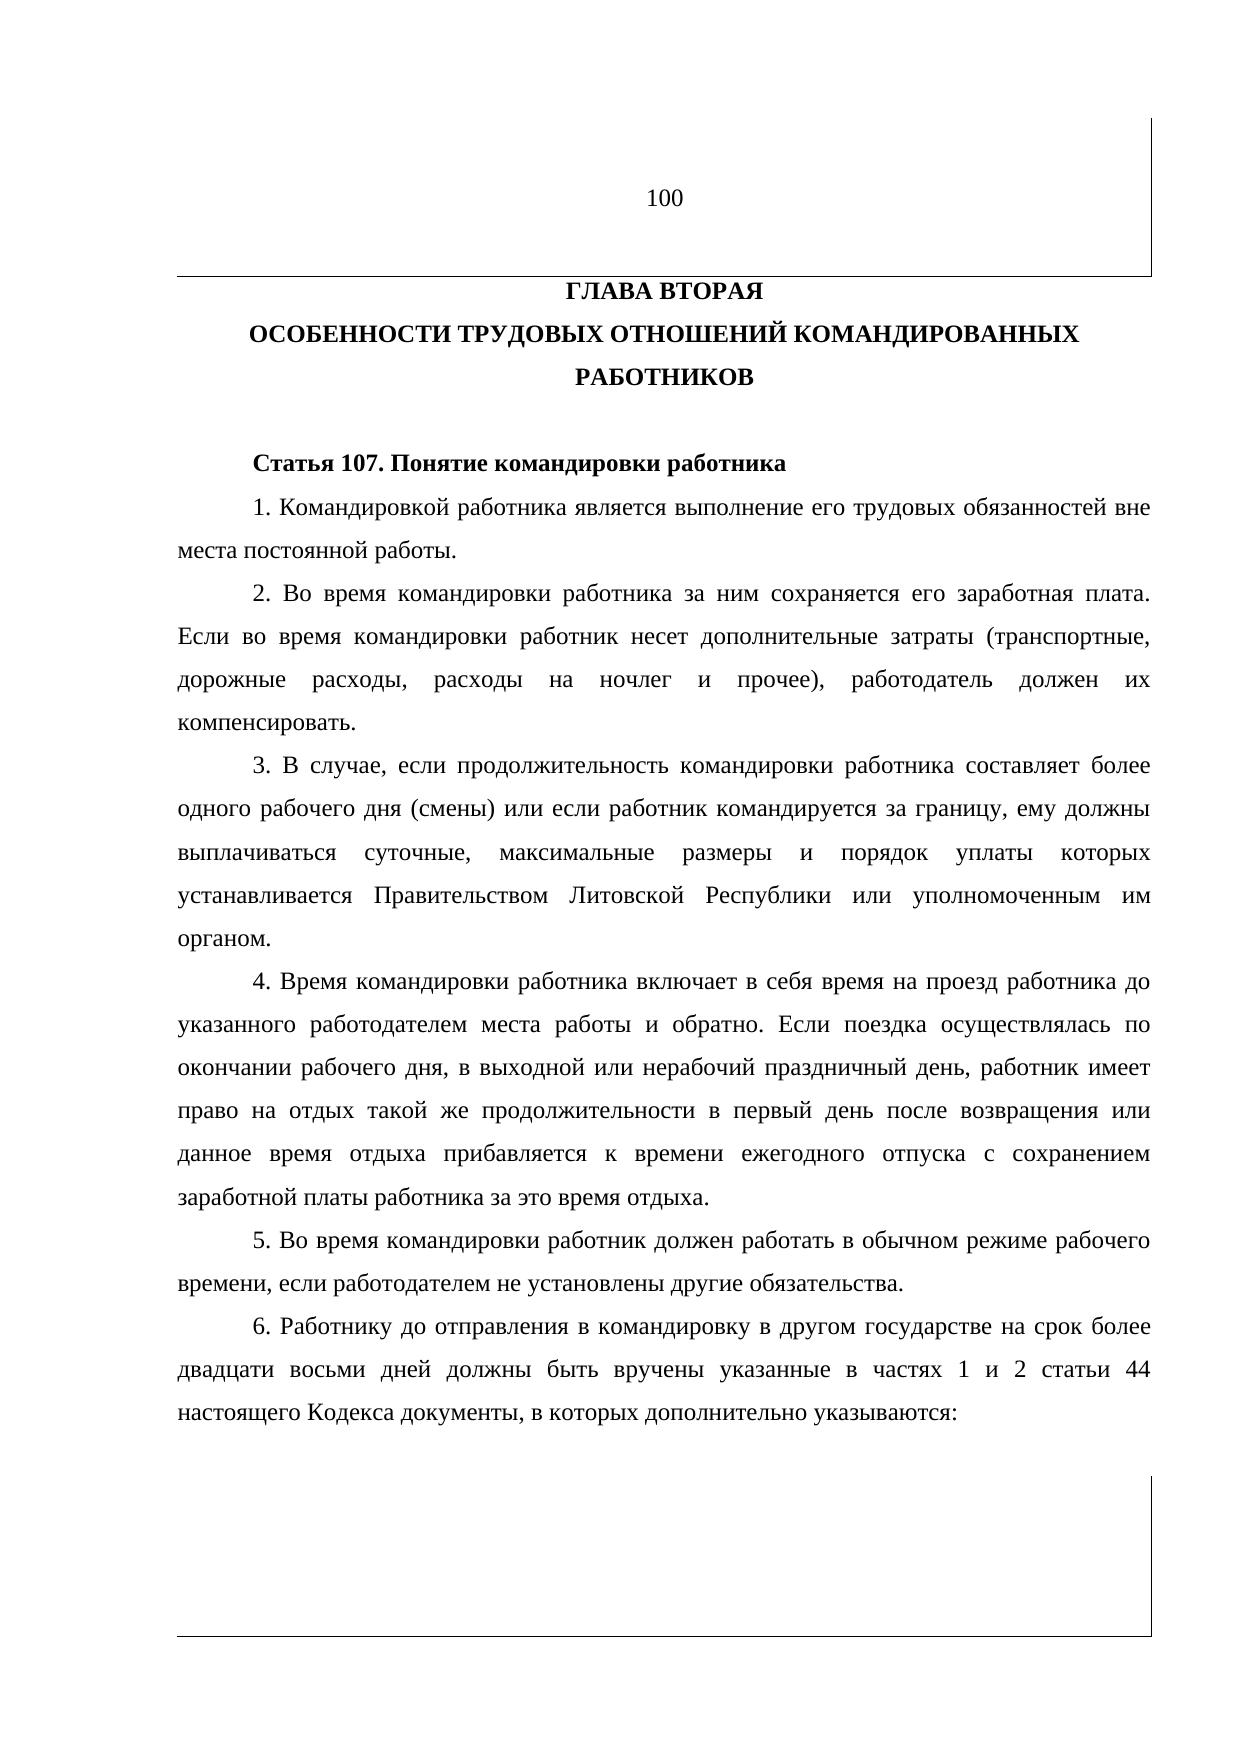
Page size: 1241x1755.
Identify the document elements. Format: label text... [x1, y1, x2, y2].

text 5. Во время командировки работник должен работать в обычном режиме рабочего времени, если работодателем не установлены другие обязательства. [177, 1225, 1152, 1297]
text ГЛАВА ВТОРАЯ [177, 276, 1152, 305]
text 1. Командировкой работника является выполнение его трудовых обязанностей вне места постоянной работы. [177, 492, 1152, 563]
subtitle Статья 107. Понятие командировки работника [177, 448, 1152, 477]
text 2. Во время командировки работника за ним сохраняется его заработная плата. Если во время командировки работник несет дополнительные затраты (транспортные, дорожные расходы, расходы на ночлег и прочее), работодатель должен их компенсировать. [177, 578, 1152, 736]
text 6. Работнику до отправления в командировку в другом государстве на срок более двадцати восьми дней должны быть вручены указанные в частях 1 и 2 статьи 44 настоящего Кодекса документы, в которых дополнительно указываются: [177, 1311, 1152, 1426]
text 3. В случае, если продолжительность командировки работника составляет более одного рабочего дня (смены) или если работник командируется за границу, ему должны выплачиваться суточные, максимальные размеры и порядок уплаты которых устанавливается Правительством Литовской Республики или уполномоченным им органом. [177, 750, 1152, 952]
text ОСОБЕННОСТИ ТРУДОВЫХ ОТНОШЕНИЙ КОМАНДИРОВАННЫХ РАБОТНИКОВ [177, 319, 1152, 391]
text 4. Время командировки работника включает в себя время на проезд работника до указанного работодателем места работы и обратно. Если поездка осуществлялась по окончании рабочего дня, в выходной или нерабочий праздничный день, работник имеет право на отдых такой же продолжительности в первый день после возвращения или данное время отдыха прибавляется к времени ежегодного отпуска с сохранением заработной платы работника за это время отдыха. [177, 966, 1152, 1210]
